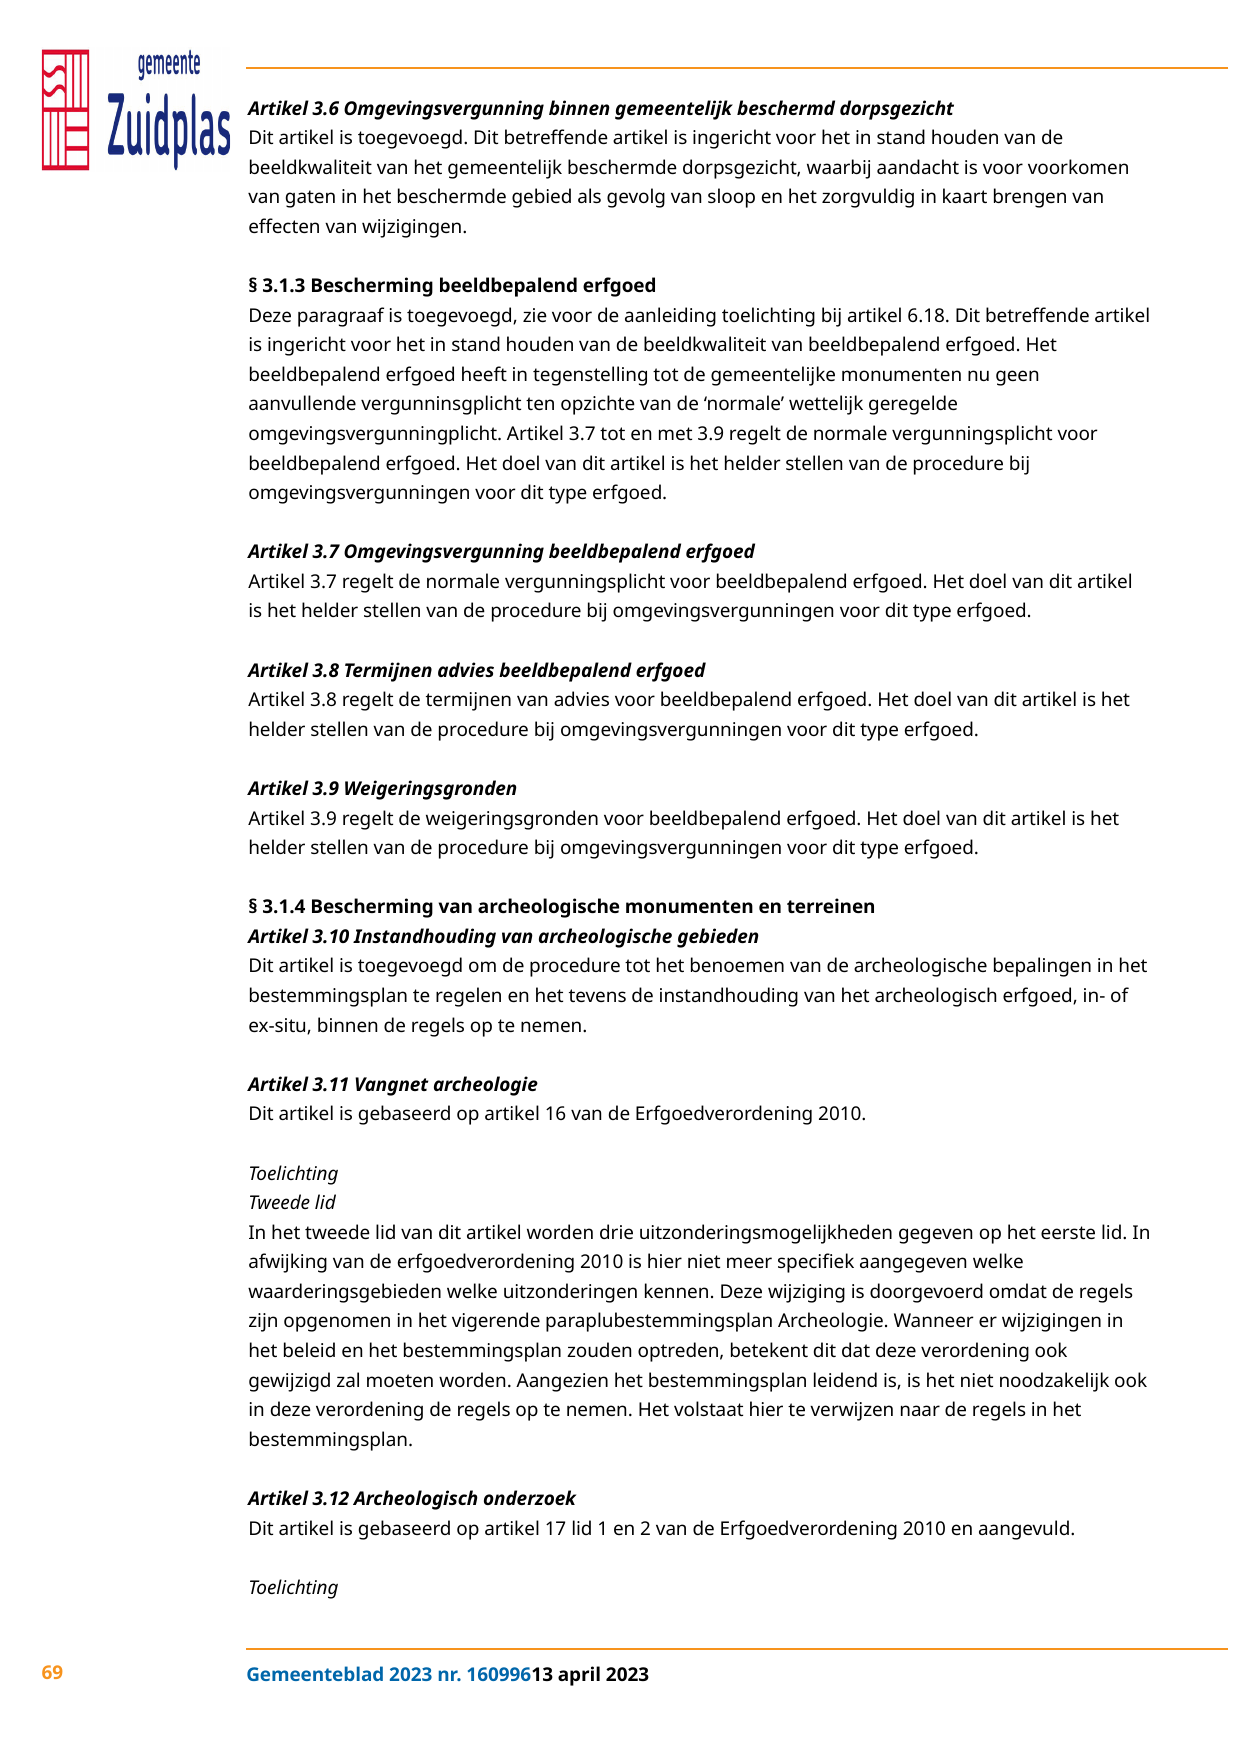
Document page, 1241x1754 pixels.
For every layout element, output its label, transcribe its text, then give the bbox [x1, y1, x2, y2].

text Artikel 3.7 regelt de normale vergunningsplicht voor beeldbepalend erfgoed. Het doel van dit artikel is het helder stellen van de procedure bij omgevingsvergunningen voor dit type erfgoed. [248, 568, 1152, 623]
text Dit artikel is gebaseerd op artikel 16 van de Erfgoedverordening 2010. [248, 1101, 1152, 1126]
text Artikel 3.10 Instandhouding van archeologische gebieden [248, 923, 1152, 949]
text Tweede lid [248, 1189, 1152, 1215]
text Artikel 3.6 Omgevingsvergunning binnen gemeentelijk beschermd dorpsgezicht [248, 95, 1152, 121]
picture [41, 47, 231, 172]
text § 3.1.4 Bescherming van archeologische monumenten en terreinen [248, 893, 1152, 919]
text Artikel 3.11 Vangnet archeologie [248, 1071, 1152, 1097]
text Artikel 3.7 Omgevingsvergunning beeldbepalend erfgoed [248, 538, 1152, 564]
text Dit artikel is toegevoegd om de procedure tot het benoemen van de archeologische bepalingen in het bestemmingsplan te regelen en het tevens de instandhouding van het archeologisch erfgoed, in- of ex-situ, binnen de regels op te nemen. [248, 953, 1152, 1038]
text Artikel 3.12 Archeologisch onderzoek [248, 1485, 1152, 1511]
text Artikel 3.9 Weigeringsgronden [248, 775, 1152, 801]
text Artikel 3.8 Termijnen advies beeldbepalend erfgoed [248, 657, 1152, 683]
text Artikel 3.9 regelt de weigeringsgronden voor beeldbepalend erfgoed. Het doel van dit artikel is het helder stellen van de procedure bij omgevingsvergunningen voor dit type erfgoed. [248, 805, 1152, 860]
text § 3.1.3 Bescherming beeldbepalend erfgoed [248, 272, 1152, 298]
text Toelichting [248, 1574, 1152, 1600]
text Artikel 3.8 regelt de termijnen van advies voor beeldbepalend erfgoed. Het doel van dit artikel is het helder stellen van de procedure bij omgevingsvergunningen voor dit type erfgoed. [248, 686, 1152, 742]
text Toelichting [248, 1160, 1152, 1186]
text In het tweede lid van dit artikel worden drie uitzonderingsmogelijkheden gegeven op het eerste lid. In afwijking van de erfgoedverordening 2010 is hier niet meer specifiek aangegeven welke waarderingsgebieden welke uitzonderingen kennen. Deze wijziging is doorgevoerd omdat de regels zijn opgenomen in het vigerende paraplubestemmingsplan Archeologie. Wanneer er wijzigingen in het beleid en het bestemmingsplan zouden optreden, betekent dit dat deze verordening ook gewijzigd zal moeten worden. Aangezien het bestemmingsplan leidend is, is het niet noodzakelijk ook in deze verordening de regels op te nemen. Het volstaat hier te verwijzen naar de regels in het bestemmingsplan. [248, 1219, 1152, 1452]
text Dit artikel is gebaseerd op artikel 17 lid 1 en 2 van de Erfgoedverordening 2010 en aangevuld. [248, 1515, 1152, 1541]
text Dit artikel is toegevoegd. Dit betreffende artikel is ingericht voor het in stand houden van de beeldkwaliteit van het gemeentelijk beschermde dorpsgezicht, waarbij aandacht is voor voorkomen van gaten in het beschermde gebied als gevolg van sloop en het zorgvuldig in kaart brengen van effecten van wijzigingen. [248, 124, 1152, 239]
text Deze paragraaf is toegevoegd, zie voor de aanleiding toelichting bij artikel 6.18. Dit betreffende artikel is ingericht voor het in stand houden van de beeldkwaliteit van beeldbepalend erfgoed. Het beeldbepalend erfgoed heeft in tegenstelling tot de gemeentelijke monumenten nu geen aanvullende vergunninsgplicht ten opzichte van de ‘normale’ wettelijk geregelde omgevingsvergunningplicht. Artikel 3.7 tot en met 3.9 regelt de normale vergunningsplicht voor beeldbepalend erfgoed. Het doel van dit artikel is het helder stellen van de procedure bij omgevingsvergunningen voor dit type erfgoed. [248, 302, 1152, 505]
